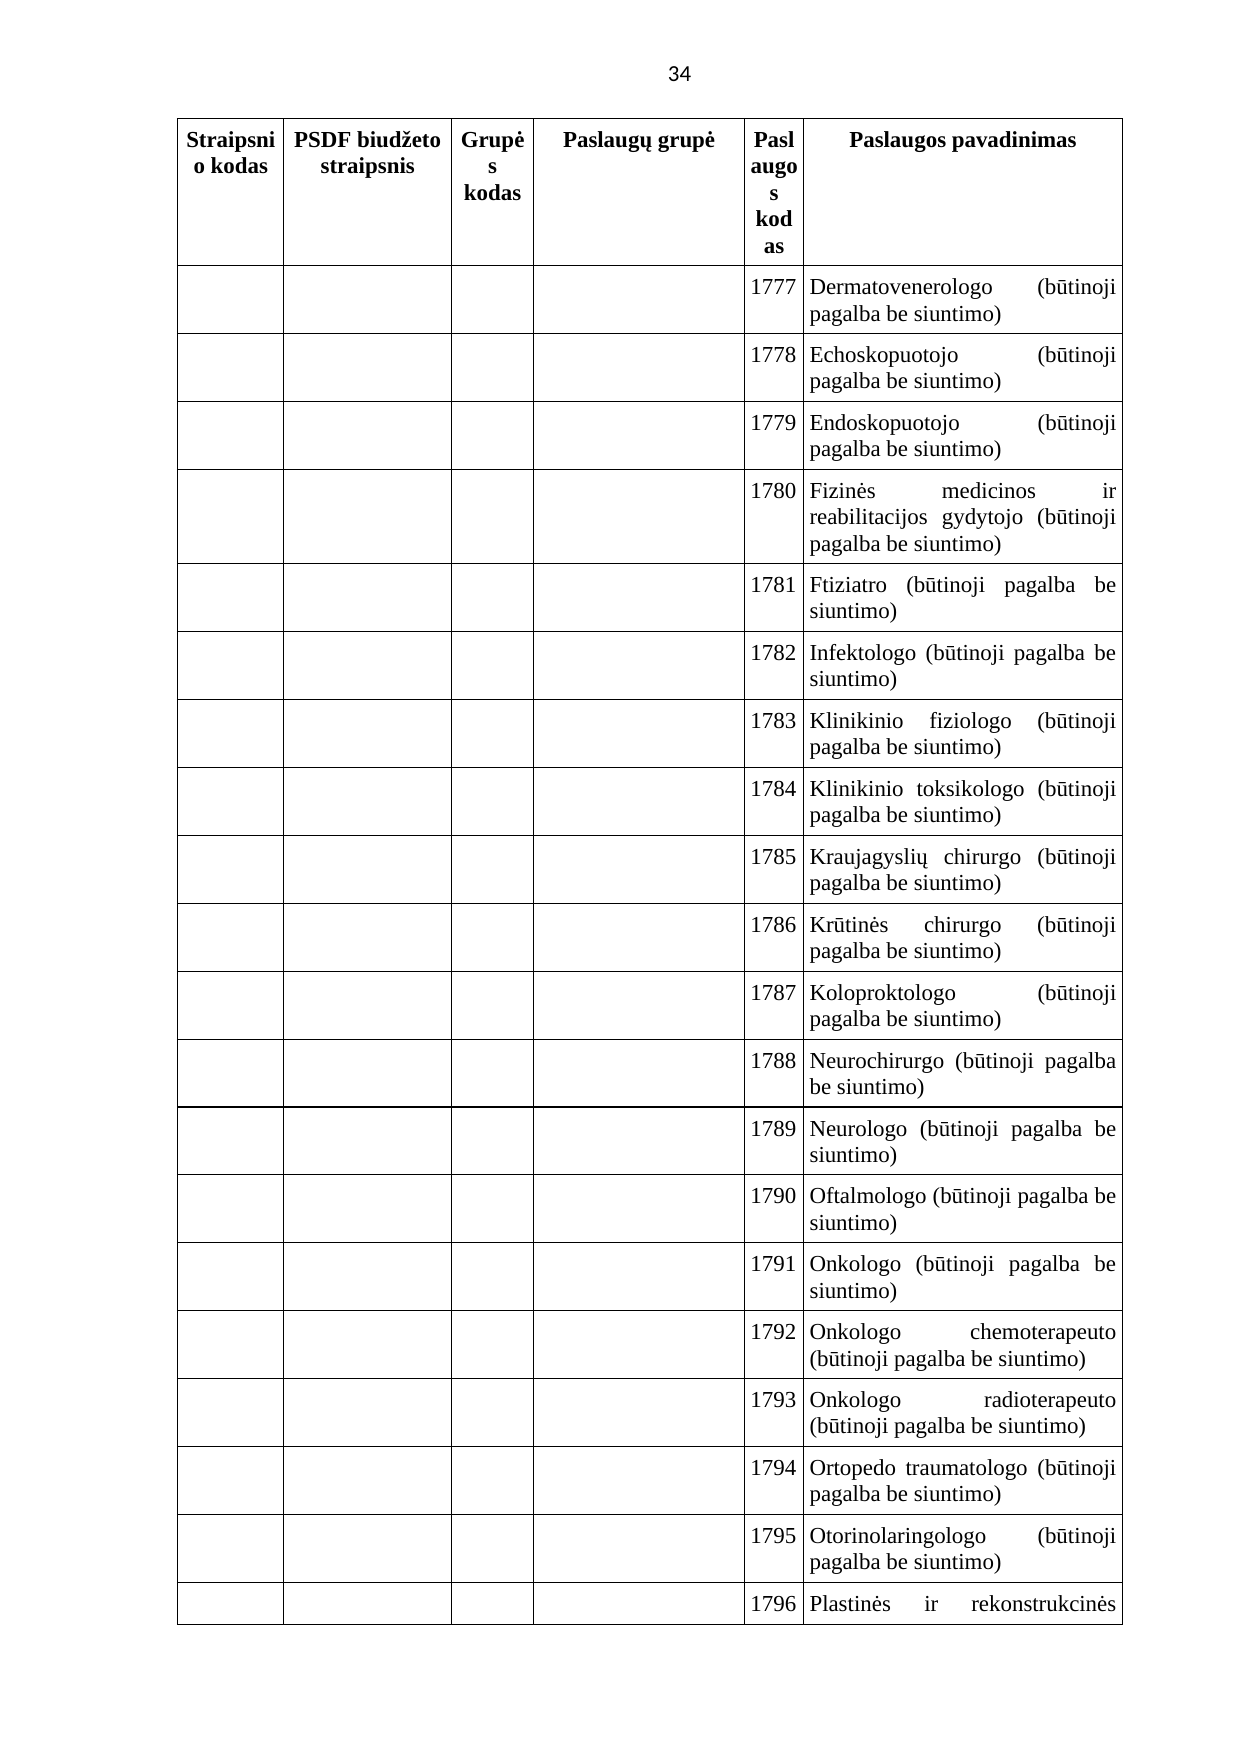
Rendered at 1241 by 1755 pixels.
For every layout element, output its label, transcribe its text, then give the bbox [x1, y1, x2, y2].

table_cell 1788 [745, 1040, 803, 1106]
table_cell 1793 [745, 1379, 803, 1446]
table_cell [284, 1108, 451, 1174]
table_cell [284, 564, 451, 631]
table_cell [178, 1515, 283, 1582]
table_cell [452, 836, 533, 903]
table_cell [534, 564, 744, 631]
table_cell [534, 768, 744, 835]
table_cell [452, 402, 533, 469]
table_cell [534, 904, 744, 971]
table_cell [284, 1447, 451, 1514]
table_cell [534, 1515, 744, 1582]
table_cell Koloproktologo (būtinoji pagalba be siuntimo) [804, 972, 1122, 1038]
table_cell Echoskopuotojo (būtinoji pagalba be siuntimo) [804, 334, 1122, 401]
table_cell [452, 768, 533, 835]
table_cell 1785 [745, 836, 803, 903]
table_cell [534, 1583, 744, 1623]
table_cell [178, 334, 283, 401]
table_cell 1780 [745, 470, 803, 563]
table_cell [284, 836, 451, 903]
table_cell [452, 1108, 533, 1174]
table_cell [452, 1311, 533, 1378]
table_header Paslaugos pavadinimas [804, 119, 1122, 265]
table_cell [284, 1515, 451, 1582]
table_cell [452, 334, 533, 401]
table_cell [452, 266, 533, 333]
table_cell [178, 632, 283, 699]
table_cell 1778 [745, 334, 803, 401]
table_cell [452, 470, 533, 563]
table_cell [178, 972, 283, 1038]
table_cell [534, 1108, 744, 1174]
table_cell [534, 1040, 744, 1106]
table_cell Kraujagyslių chirurgo (būtinoji pagalba be siuntimo) [804, 836, 1122, 903]
table_cell [452, 904, 533, 971]
table_cell [178, 904, 283, 971]
table_cell [178, 470, 283, 563]
table_cell [534, 402, 744, 469]
table_cell 1796 [745, 1583, 803, 1623]
table_header Straipsnio kodas [178, 119, 283, 265]
table_cell [284, 768, 451, 835]
table_cell [534, 700, 744, 767]
table_cell [452, 564, 533, 631]
table_cell 1795 [745, 1515, 803, 1582]
table_cell [534, 1175, 744, 1242]
table_cell [178, 1243, 283, 1310]
table_header Grupės kodas [452, 119, 533, 265]
table_cell [452, 1583, 533, 1623]
table_cell [178, 1379, 283, 1446]
table_cell [284, 1040, 451, 1106]
table_cell [178, 1040, 283, 1106]
table_cell [452, 972, 533, 1038]
table_cell [534, 632, 744, 699]
table_cell [178, 266, 283, 333]
table_cell [452, 1379, 533, 1446]
table_cell [178, 564, 283, 631]
table_cell Klinikinio toksikologo (būtinoji pagalba be siuntimo) [804, 768, 1122, 835]
table_cell [534, 1243, 744, 1310]
table_cell 1790 [745, 1175, 803, 1242]
table_cell 1789 [745, 1108, 803, 1174]
table_cell [452, 700, 533, 767]
table_cell [534, 470, 744, 563]
table_cell 1794 [745, 1447, 803, 1514]
table_cell Onkologo radioterapeuto (būtinoji pagalba be siuntimo) [804, 1379, 1122, 1446]
table_cell Neurochirurgo (būtinoji pagalba be siuntimo) [804, 1040, 1122, 1106]
table_header Paslaugų grupė [534, 119, 744, 265]
table_cell [534, 972, 744, 1038]
table_cell [534, 836, 744, 903]
table_cell [284, 266, 451, 333]
table_cell [178, 768, 283, 835]
table_header PSDF biudžeto straipsnis [284, 119, 451, 265]
table_cell [452, 1175, 533, 1242]
table_cell [178, 1311, 283, 1378]
table_cell 1792 [745, 1311, 803, 1378]
table_cell [284, 904, 451, 971]
table_cell 1791 [745, 1243, 803, 1310]
table_cell 1787 [745, 972, 803, 1038]
table_cell 1781 [745, 564, 803, 631]
table_cell Otorinolaringologo (būtinoji pagalba be siuntimo) [804, 1515, 1122, 1582]
table_cell Onkologo chemoterapeuto (būtinoji pagalba be siuntimo) [804, 1311, 1122, 1378]
table_cell Oftalmologo (būtinoji pagalba be siuntimo) [804, 1175, 1122, 1242]
table_cell [534, 266, 744, 333]
table_cell Dermatovenerologo (būtinoji pagalba be siuntimo) [804, 266, 1122, 333]
table_cell Onkologo (būtinoji pagalba be siuntimo) [804, 1243, 1122, 1310]
table_cell Neurologo (būtinoji pagalba be siuntimo) [804, 1108, 1122, 1174]
table_cell [452, 1515, 533, 1582]
table_cell 1779 [745, 402, 803, 469]
table_header Paslaugos kodas [745, 119, 803, 265]
table_cell Fizinės medicinos ir reabilitacijos gydytojo (būtinoji pagalba be siuntimo) [804, 470, 1122, 563]
table_cell [284, 1379, 451, 1446]
table_cell [178, 1175, 283, 1242]
table_cell [452, 1447, 533, 1514]
table_cell [284, 1175, 451, 1242]
table_cell [534, 1311, 744, 1378]
table_cell [284, 700, 451, 767]
table_cell [284, 1243, 451, 1310]
table_cell Plastinės ir rekonstrukcinės [804, 1583, 1122, 1623]
table_cell Infektologo (būtinoji pagalba be siuntimo) [804, 632, 1122, 699]
table_cell [534, 334, 744, 401]
table_cell 1783 [745, 700, 803, 767]
table_cell [284, 470, 451, 563]
table_cell [178, 836, 283, 903]
table_cell [284, 1311, 451, 1378]
table_cell [178, 1447, 283, 1514]
table_cell [284, 334, 451, 401]
table_cell [178, 700, 283, 767]
table_cell [178, 1583, 283, 1623]
table_cell [178, 402, 283, 469]
table_cell [178, 1108, 283, 1174]
table_cell Ftiziatro (būtinoji pagalba be siuntimo) [804, 564, 1122, 631]
table_cell Krūtinės chirurgo (būtinoji pagalba be siuntimo) [804, 904, 1122, 971]
table_cell [284, 632, 451, 699]
table_cell Endoskopuotojo (būtinoji pagalba be siuntimo) [804, 402, 1122, 469]
table_cell 1777 [745, 266, 803, 333]
table_cell 1784 [745, 768, 803, 835]
table_cell 1782 [745, 632, 803, 699]
table_cell Ortopedo traumatologo (būtinoji pagalba be siuntimo) [804, 1447, 1122, 1514]
table_cell [284, 402, 451, 469]
table_cell [452, 1243, 533, 1310]
table_cell [534, 1447, 744, 1514]
table_cell [284, 972, 451, 1038]
table_cell [452, 632, 533, 699]
table_cell [284, 1583, 451, 1623]
table_cell 1786 [745, 904, 803, 971]
table_cell [534, 1379, 744, 1446]
table_cell Klinikinio fiziologo (būtinoji pagalba be siuntimo) [804, 700, 1122, 767]
table_cell [452, 1040, 533, 1106]
